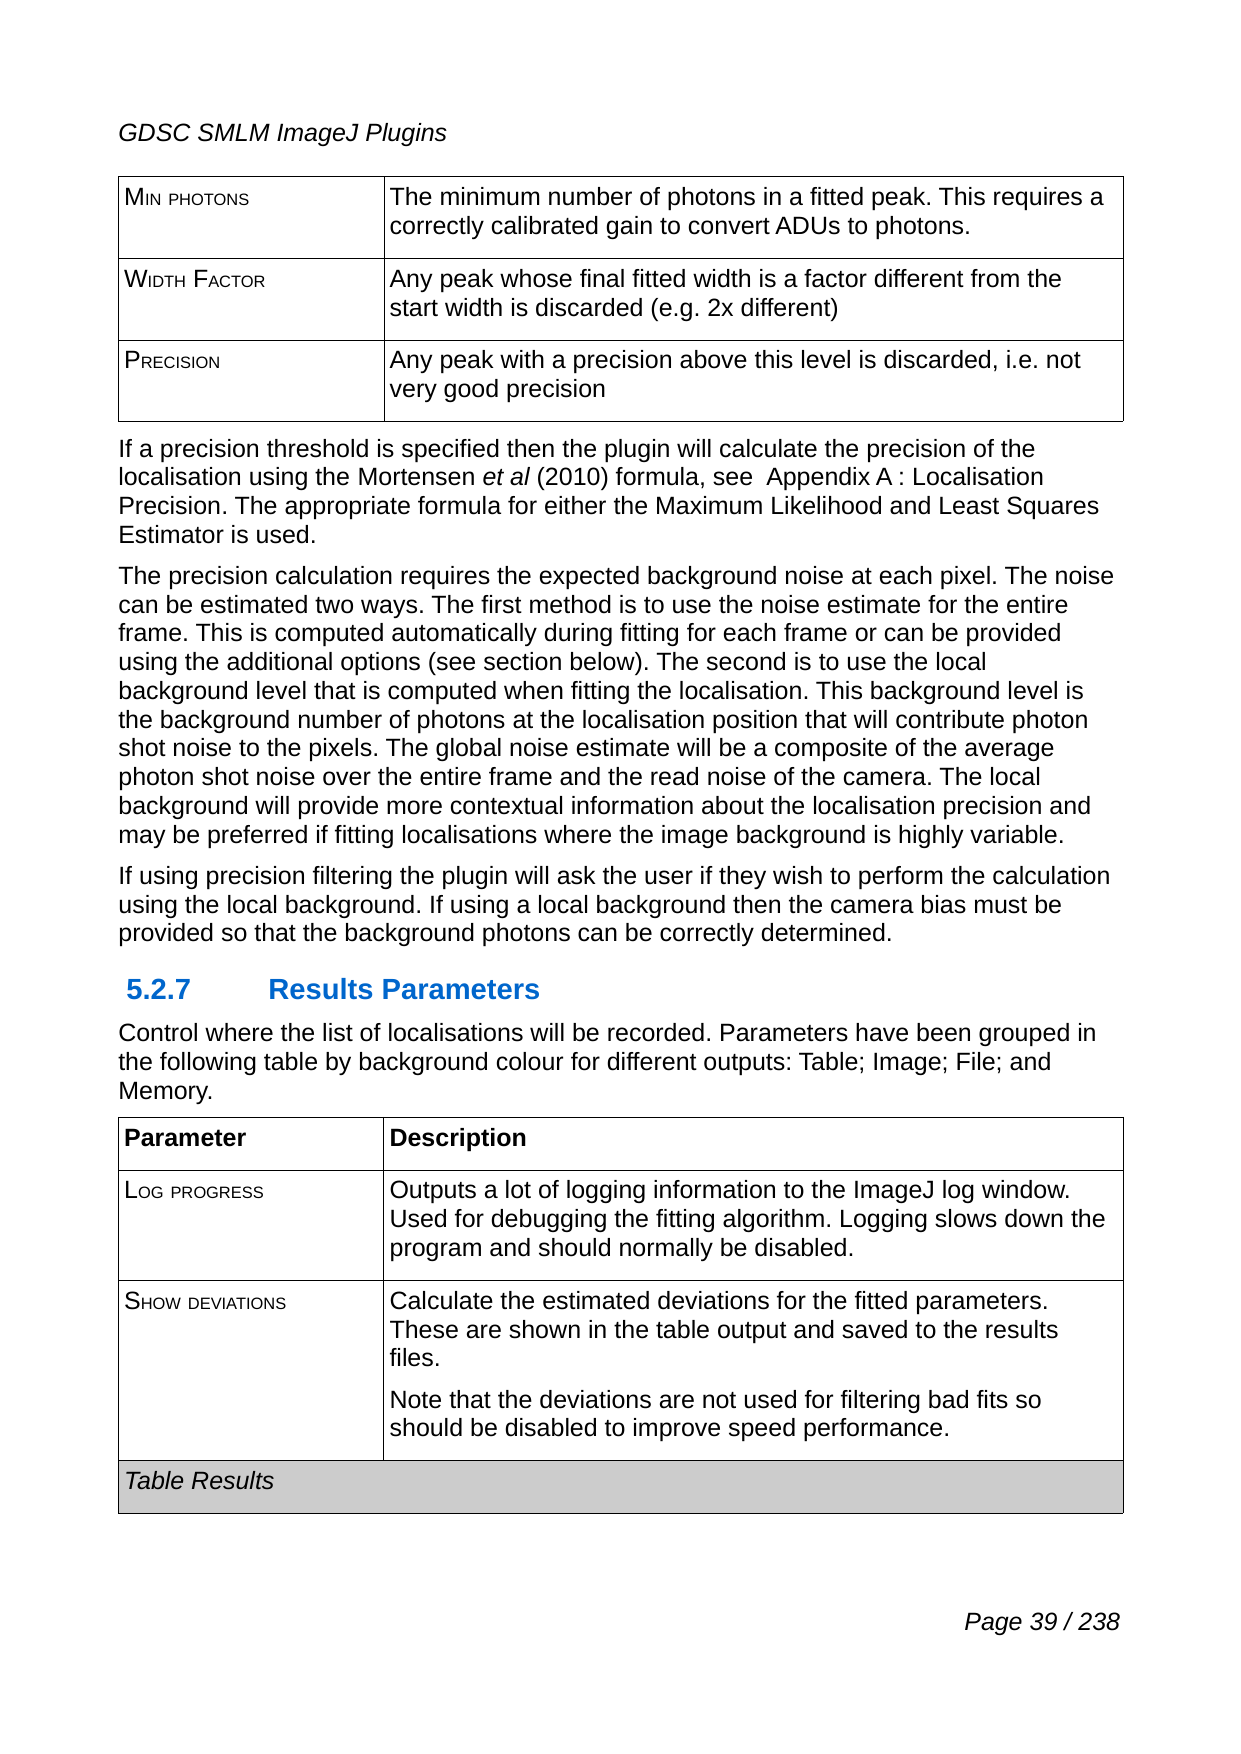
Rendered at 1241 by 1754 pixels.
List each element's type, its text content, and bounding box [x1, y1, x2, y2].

table_cell Any peak with a precision above this level is discarded, i.e. not very good precision [385, 341, 1123, 421]
table_cell Outputs a lot of logging information to the ImageJ log window. Used for debugging the fitting algorithm. Logging slows down the program and should normally be disabled. [384, 1171, 1123, 1280]
table_cell Calculate the estimated deviations for the fitted parameters. These are shown in the table output and saved to the results files. Note that the deviations are not used for filtering bad fits so should be disabled to improve speed performance. [384, 1281, 1123, 1460]
table_cell Log progress [119, 1171, 383, 1280]
table_header Description [384, 1118, 1123, 1170]
table_cell Table Results [119, 1461, 1123, 1513]
table_header Parameter [119, 1118, 383, 1170]
text Control where the list of localisations will be recorded. Parameters have been grouped in the following table by background colour for different outputs: Table; Image; File; and Memory. [118, 1018, 1122, 1104]
subtitle Results Parameters [118, 972, 1122, 1006]
text If using precision filtering the plugin will ask the user if they wish to perform the calculation using the local background. If using a local background then the camera bias must be provided so that the background photons can be correctly determined. [118, 861, 1122, 947]
table_cell Width Factor [119, 259, 384, 339]
table_cell Any peak whose final fitted width is a factor different from the start width is discarded (e.g. 2x different) [385, 259, 1123, 339]
table_cell Show deviations [119, 1281, 383, 1460]
table_cell Min photons [119, 177, 384, 258]
table_cell Precision [119, 341, 384, 421]
text If a precision threshold is specified then the plugin will calculate the precision of the localisation using the Mortensen et al (2010) formula, see Appendix A : Localisation Precision. The appropriate formula for either the Maximum Likelihood and Least Squares Estimator is used. [118, 433, 1122, 548]
table_cell The minimum number of photons in a fitted peak. This requires a correctly calibrated gain to convert ADUs to photons. [385, 177, 1123, 258]
text The precision calculation requires the expected background noise at each pixel. The noise can be estimated two ways. The first method is to use the noise estimate for the entire frame. This is computed automatically during fitting for each frame or can be provided using the additional options (see section below). The second is to use the local background level that is computed when fitting the localisation. This background level is the background number of photons at the localisation position that will contribute photon shot noise to the pixels. The global noise estimate will be a composite of the average photon shot noise over the entire frame and the read noise of the camera. The local background will provide more contextual information about the localisation precision and may be preferred if fitting localisations where the image background is highly variable. [118, 561, 1122, 848]
